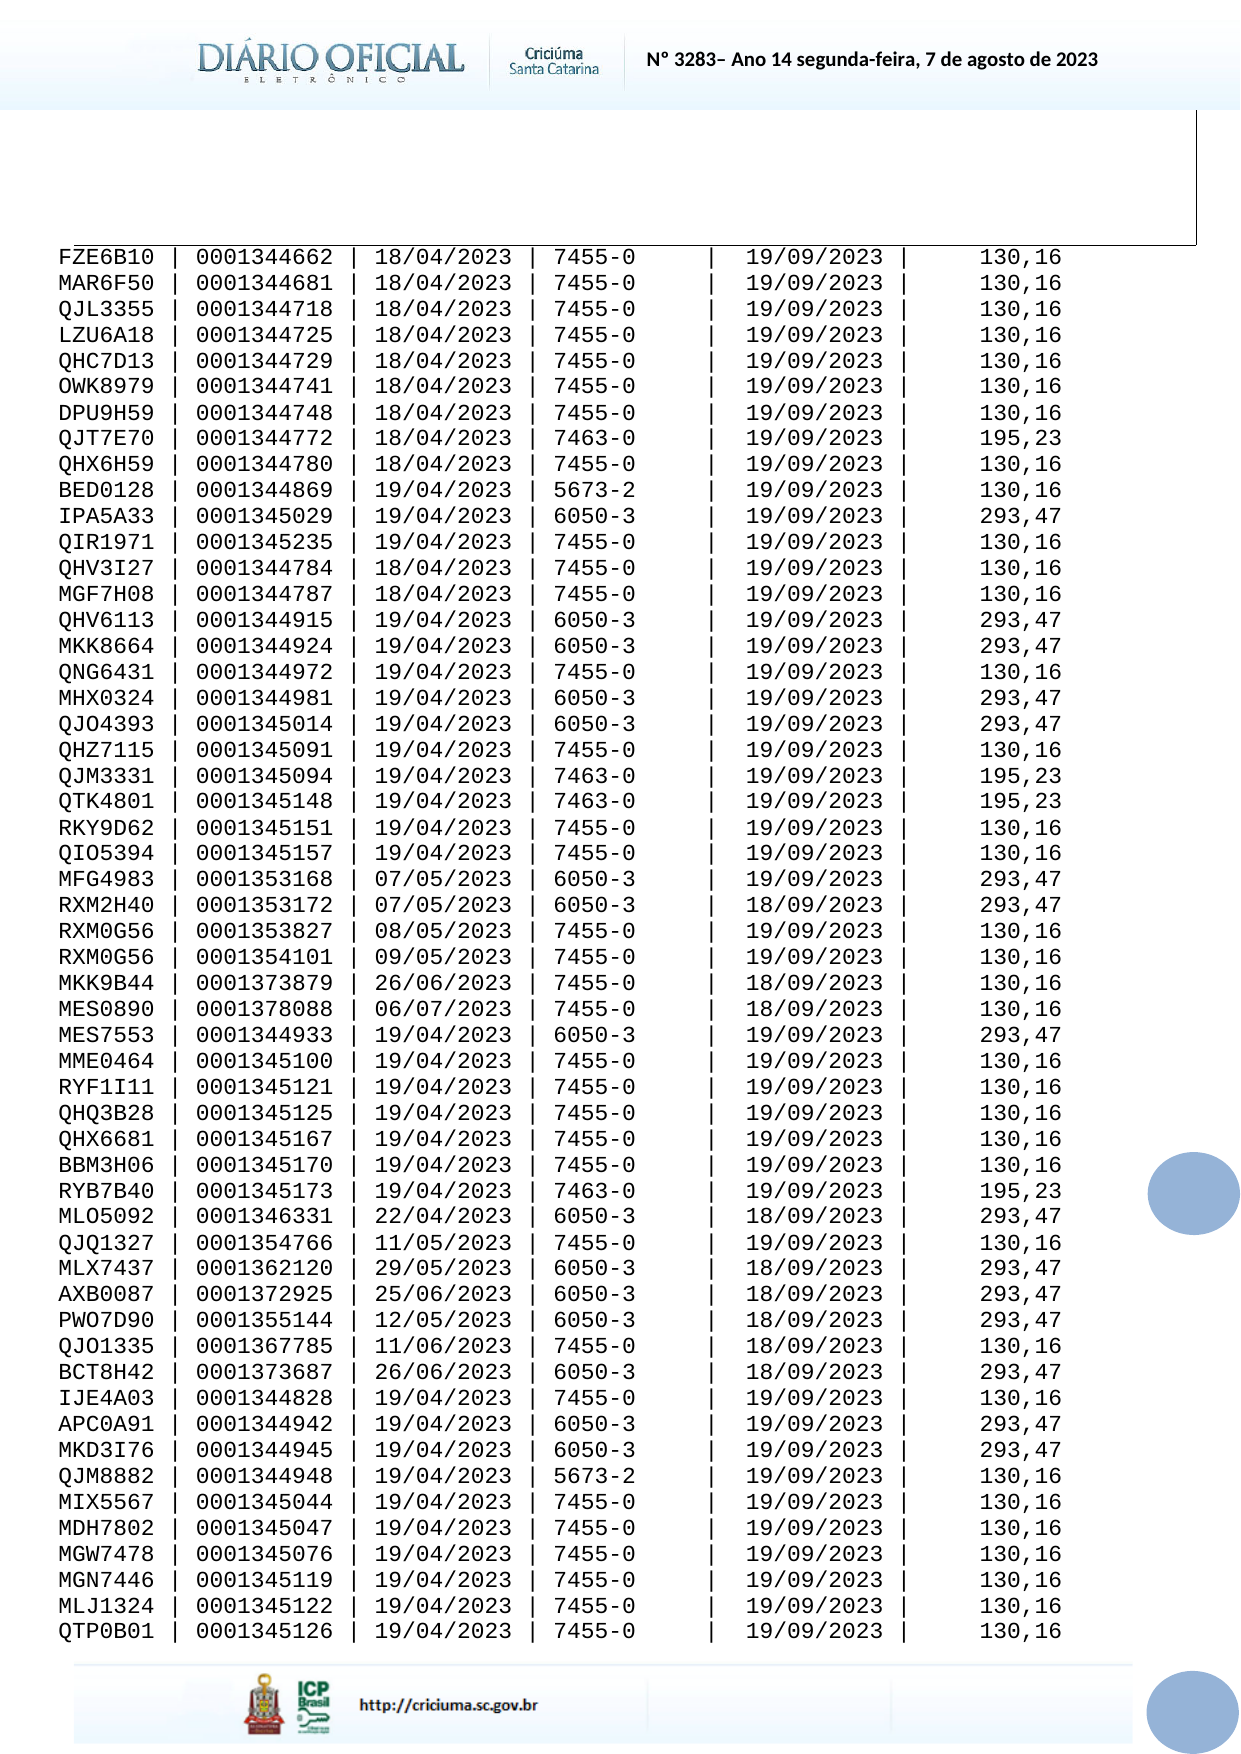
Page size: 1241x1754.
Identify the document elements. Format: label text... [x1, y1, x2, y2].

text QJM3331 | 0001345094 | 19/04/2023 | 7463-0 | 19/09/2023 | 195,23 [44, 764, 1196, 790]
text MME0464 | 0001345100 | 19/04/2023 | 7455-0 | 19/09/2023 | 130,16 [44, 1049, 1196, 1075]
text QHZ7115 | 0001345091 | 19/04/2023 | 7455-0 | 19/09/2023 | 130,16 [44, 738, 1196, 764]
text PWO7D90 | 0001355144 | 12/05/2023 | 6050-3 | 18/09/2023 | 293,47 [44, 1309, 1196, 1334]
text MAR6F50 | 0001344681 | 18/04/2023 | 7455-0 | 19/09/2023 | 130,16 [44, 271, 1196, 297]
text MHX0324 | 0001344981 | 19/04/2023 | 6050-3 | 19/09/2023 | 293,47 [44, 686, 1196, 712]
text AXB0087 | 0001372925 | 25/06/2023 | 6050-3 | 18/09/2023 | 293,47 [44, 1283, 1196, 1309]
text BCT8H42 | 0001373687 | 26/06/2023 | 6050-3 | 18/09/2023 | 293,47 [44, 1361, 1196, 1386]
text BED0128 | 0001344869 | 19/04/2023 | 5673-2 | 19/09/2023 | 130,16 [44, 479, 1196, 504]
text QJT7E70 | 0001344772 | 18/04/2023 | 7463-0 | 19/09/2023 | 195,23 [44, 427, 1196, 453]
text OWK8979 | 0001344741 | 18/04/2023 | 7455-0 | 19/09/2023 | 130,16 [44, 375, 1196, 401]
text QTK4801 | 0001345148 | 19/04/2023 | 7463-0 | 19/09/2023 | 195,23 [44, 790, 1196, 816]
text LZU6A18 | 0001344725 | 18/04/2023 | 7455-0 | 19/09/2023 | 130,16 [44, 323, 1196, 349]
text IPA5A33 | 0001345029 | 19/04/2023 | 6050-3 | 19/09/2023 | 293,47 [44, 504, 1196, 531]
text QJL3355 | 0001344718 | 18/04/2023 | 7455-0 | 19/09/2023 | 130,16 [44, 297, 1196, 323]
text MLO5092 | 0001346331 | 22/04/2023 | 6050-3 | 18/09/2023 | 293,47 [44, 1205, 1171, 1231]
text MKD3I76 | 0001344945 | 19/04/2023 | 6050-3 | 19/09/2023 | 293,47 [44, 1438, 1196, 1464]
text MES7553 | 0001344933 | 19/04/2023 | 6050-3 | 19/09/2023 | 293,47 [44, 1023, 1196, 1049]
text QHX6H59 | 0001344780 | 18/04/2023 | 7455-0 | 19/09/2023 | 130,16 [44, 453, 1196, 479]
text QHV3I27 | 0001344784 | 18/04/2023 | 7455-0 | 19/09/2023 | 130,16 [44, 556, 1196, 582]
text QHX6681 | 0001345167 | 19/04/2023 | 7455-0 | 19/09/2023 | 130,16 [44, 1127, 1196, 1153]
text QJQ1327 | 0001354766 | 11/05/2023 | 7455-0 | 19/09/2023 | 130,16 [44, 1231, 1196, 1257]
text DPU9H59 | 0001344748 | 18/04/2023 | 7455-0 | 19/09/2023 | 130,16 [44, 401, 1196, 427]
text QJO1335 | 0001367785 | 11/06/2023 | 7455-0 | 18/09/2023 | 130,16 [44, 1334, 1196, 1361]
text MLJ1324 | 0001345122 | 19/04/2023 | 7455-0 | 19/09/2023 | 130,16 [44, 1594, 1196, 1620]
text RYF1I11 | 0001345121 | 19/04/2023 | 7455-0 | 19/09/2023 | 130,16 [44, 1075, 1196, 1101]
text QHV6113 | 0001344915 | 19/04/2023 | 6050-3 | 19/09/2023 | 293,47 [44, 608, 1196, 634]
text RYB7B40 | 0001345173 | 19/04/2023 | 7463-0 | 19/09/2023 | 195,23 [44, 1179, 1150, 1205]
text QTP0B01 | 0001345126 | 19/04/2023 | 7455-0 | 19/09/2023 | 130,16 [44, 1620, 1196, 1646]
text IJE4A03 | 0001344828 | 19/04/2023 | 7455-0 | 19/09/2023 | 130,16 [44, 1386, 1196, 1412]
text RXM0G56 | 0001354101 | 09/05/2023 | 7455-0 | 19/09/2023 | 130,16 [44, 946, 1196, 971]
text APC0A91 | 0001344942 | 19/04/2023 | 6050-3 | 19/09/2023 | 293,47 [44, 1412, 1196, 1438]
text MES0890 | 0001378088 | 06/07/2023 | 7455-0 | 18/09/2023 | 130,16 [44, 997, 1196, 1023]
text MKK9B44 | 0001373879 | 26/06/2023 | 7455-0 | 18/09/2023 | 130,16 [44, 971, 1196, 997]
text MFG4983 | 0001353168 | 07/05/2023 | 6050-3 | 19/09/2023 | 293,47 [44, 868, 1196, 894]
text MKK8664 | 0001344924 | 19/04/2023 | 6050-3 | 19/09/2023 | 293,47 [44, 634, 1196, 660]
text QHC7D13 | 0001344729 | 18/04/2023 | 7455-0 | 19/09/2023 | 130,16 [44, 349, 1196, 375]
text QHQ3B28 | 0001345125 | 19/04/2023 | 7455-0 | 19/09/2023 | 130,16 [44, 1101, 1196, 1127]
text MDH7802 | 0001345047 | 19/04/2023 | 7455-0 | 19/09/2023 | 130,16 [44, 1516, 1196, 1542]
text MGN7446 | 0001345119 | 19/04/2023 | 7455-0 | 19/09/2023 | 130,16 [44, 1568, 1196, 1594]
text QJM8882 | 0001344948 | 19/04/2023 | 5673-2 | 19/09/2023 | 130,16 [44, 1464, 1196, 1490]
text MIX5567 | 0001345044 | 19/04/2023 | 7455-0 | 19/09/2023 | 130,16 [44, 1490, 1196, 1516]
text RXM2H40 | 0001353172 | 07/05/2023 | 6050-3 | 18/09/2023 | 293,47 [44, 894, 1196, 919]
text BBM3H06 | 0001345170 | 19/04/2023 | 7455-0 | 19/09/2023 | 130,16 [44, 1153, 1180, 1179]
text QIR1971 | 0001345235 | 19/04/2023 | 7455-0 | 19/09/2023 | 130,16 [44, 531, 1196, 556]
text MGF7H08 | 0001344787 | 18/04/2023 | 7455-0 | 19/09/2023 | 130,16 [44, 582, 1196, 608]
text RKY9D62 | 0001345151 | 19/04/2023 | 7455-0 | 19/09/2023 | 130,16 [44, 816, 1196, 842]
text RXM0G56 | 0001353827 | 08/05/2023 | 7455-0 | 19/09/2023 | 130,16 [44, 919, 1196, 946]
text QJO4393 | 0001345014 | 19/04/2023 | 6050-3 | 19/09/2023 | 293,47 [44, 712, 1196, 738]
text QIO5394 | 0001345157 | 19/04/2023 | 7455-0 | 19/09/2023 | 130,16 [44, 842, 1196, 868]
text MGW7478 | 0001345076 | 19/04/2023 | 7455-0 | 19/09/2023 | 130,16 [44, 1542, 1196, 1568]
text FZE6B10 | 0001344662 | 18/04/2023 | 7455-0 | 19/09/2023 | 130,16 [44, 245, 1196, 271]
text MLX7437 | 0001362120 | 29/05/2023 | 6050-3 | 18/09/2023 | 293,47 [44, 1257, 1196, 1283]
text QNG6431 | 0001344972 | 19/04/2023 | 7455-0 | 19/09/2023 | 130,16 [44, 660, 1196, 686]
